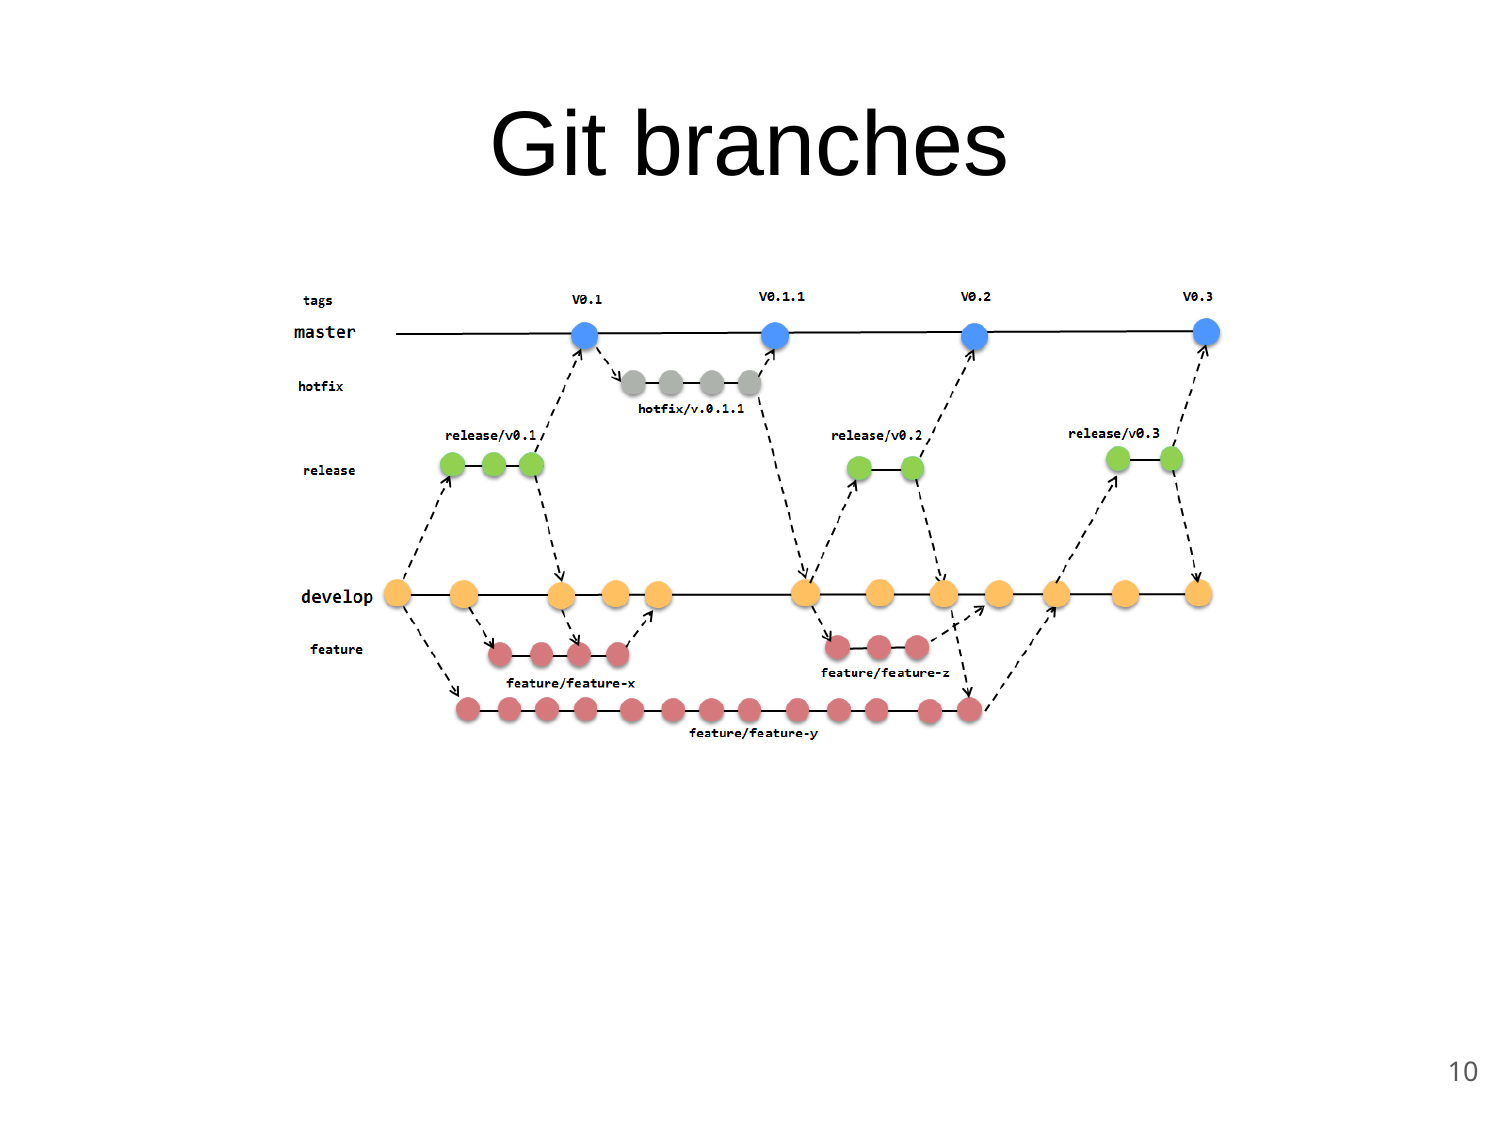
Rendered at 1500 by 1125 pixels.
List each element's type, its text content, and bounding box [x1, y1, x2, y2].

slide_number [1403, 1038, 1494, 1125]
text_box Git branches [74, 44, 1425, 233]
picture [274, 263, 1226, 753]
